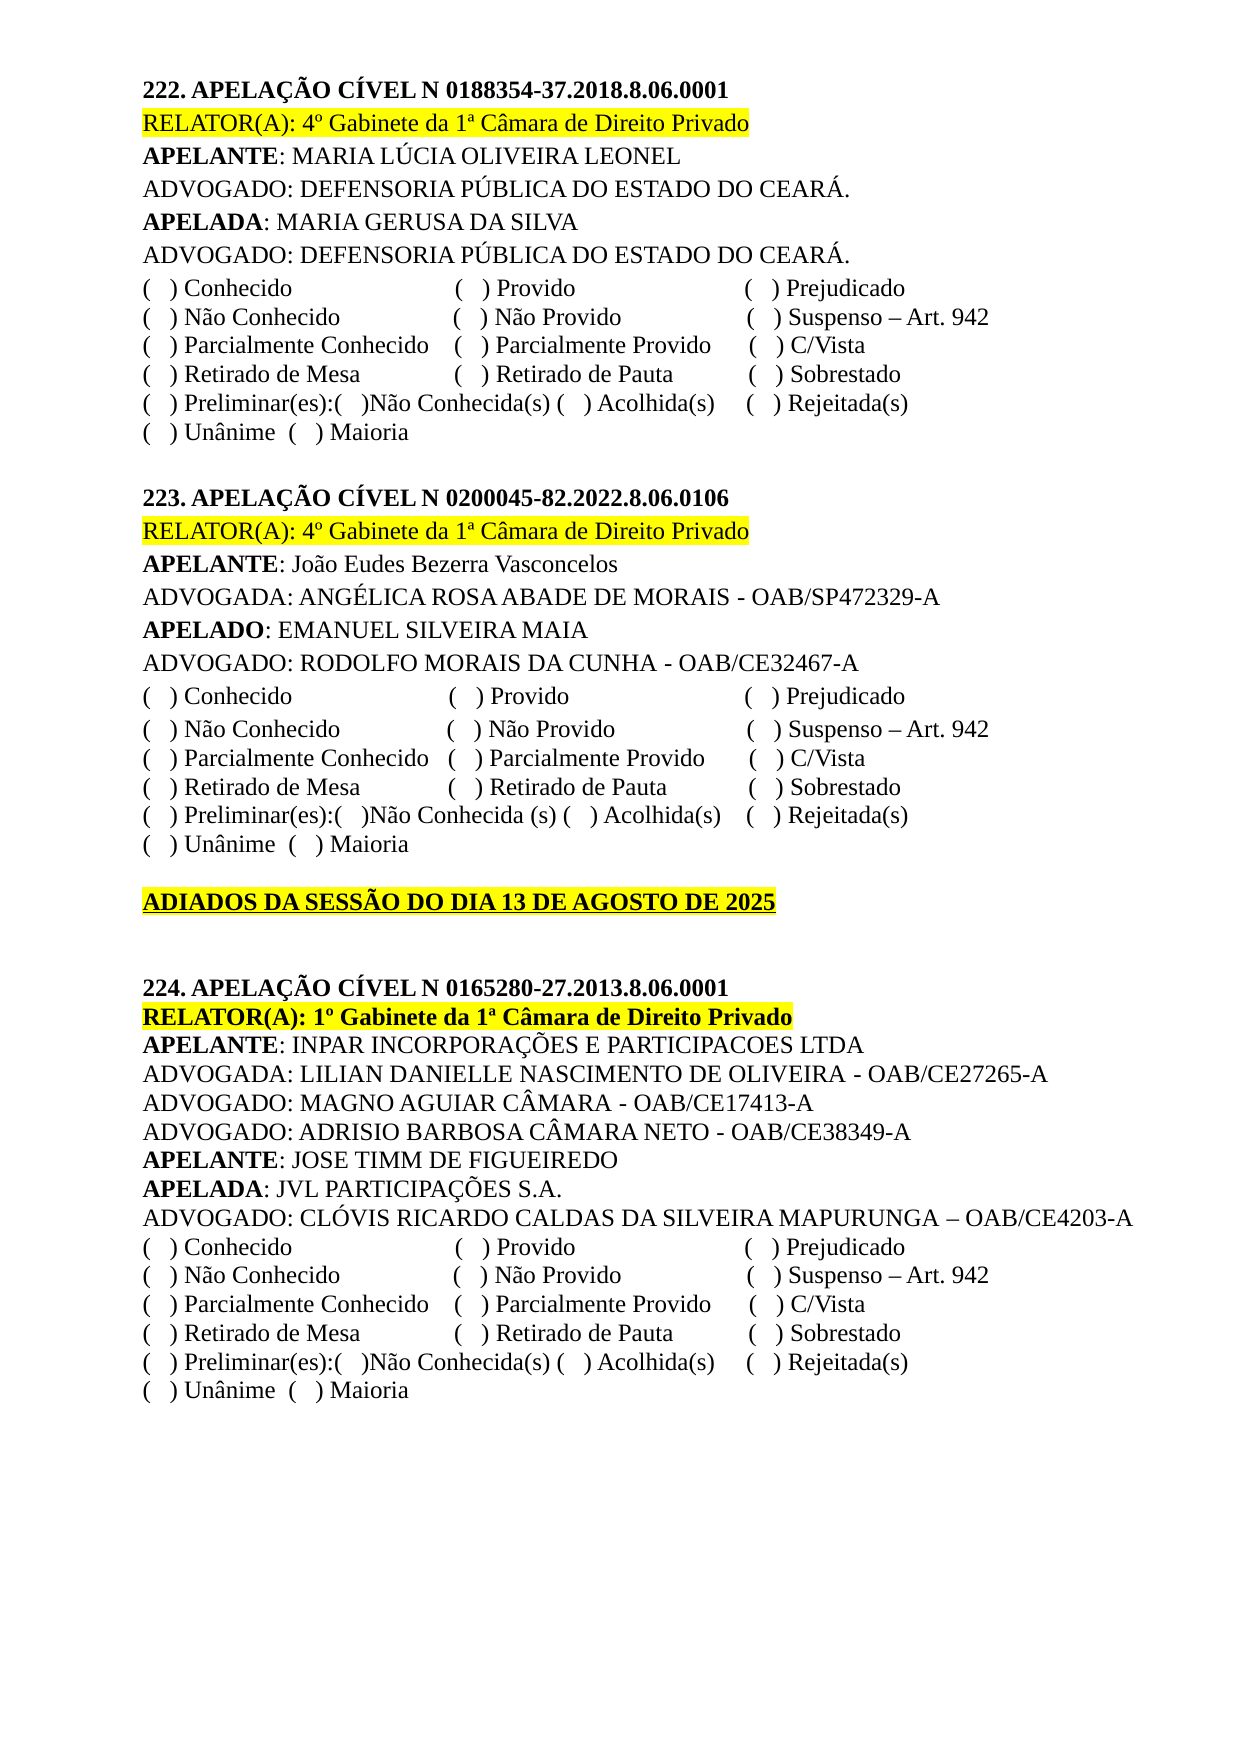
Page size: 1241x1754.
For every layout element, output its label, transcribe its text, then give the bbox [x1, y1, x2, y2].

text ( ) Parcialmente Conhecido ( ) Parcialmente Provido ( ) C/Vista [142, 743, 1141, 772]
text ( ) Unânime ( ) Maioria [142, 829, 1141, 858]
text ( ) Preliminar(es):( )Não Conhecida(s) ( ) Acolhida(s) ( ) Rejeitada(s) [142, 388, 1158, 417]
text ( ) Unânime ( ) Maioria 223. APELAÇÃO CÍVEL N 0200045-82.2022.8.06.0106 RELATOR(A): 4º Gabinete da 1ª Câmara de Direito Privado APELANTE: João Eudes Bezerra Vasconcelos ADVOGADA: ANGÉLICA ROSA ABADE DE MORAIS - OAB/SP472329-A APELADO: EMANUEL SILVEIRA MAIA ADVOGADO: RODOLFO MORAIS DA CUNHA - OAB/CE32467-A ( ) Conhecido ( ) Provido ( ) Prejudicado [142, 417, 1141, 710]
text ADIADOS DA SESSÃO DO DIA 13 DE AGOSTO DE 2025 [142, 887, 1141, 915]
text ( ) Não Conhecido ( ) Não Provido ( ) Suspenso – Art. 942 [142, 1260, 1158, 1289]
text ( ) Conhecido ( ) Provido ( ) Prejudicado [142, 273, 1141, 302]
text 222. APELAÇÃO CÍVEL N 0188354-37.2018.8.06.0001 RELATOR(A): 4º Gabinete da 1ª Câmara de Direito Privado APELANTE: MARIA LÚCIA OLIVEIRA LEONEL [142, 75, 1141, 170]
text ( ) Retirado de Mesa ( ) Retirado de Pauta ( ) Sobrestado [142, 359, 1158, 388]
text ( ) Parcialmente Conhecido ( ) Parcialmente Provido ( ) C/Vista [142, 1289, 1158, 1318]
text ( ) Não Conhecido ( ) Não Provido ( ) Suspenso – Art. 942 [142, 302, 1158, 331]
text ( ) Preliminar(es):( )Não Conhecida (s) ( ) Acolhida(s) ( ) Rejeitada(s) [142, 800, 1141, 829]
text ( ) Parcialmente Conhecido ( ) Parcialmente Provido ( ) C/Vista [142, 331, 1158, 359]
text ADVOGADO: DEFENSORIA PÚBLICA DO ESTADO DO CEARÁ. APELADA: MARIA GERUSA DA SILVA [142, 174, 1141, 236]
text 224. APELAÇÃO CÍVEL N 0165280-27.2013.8.06.0001 RELATOR(A): 1º Gabinete da 1ª Câmara de Direito Privado APELANTE: INPAR INCORPORAÇÕES E PARTICIPACOES LTDA ADVOGADA: LILIAN DANIELLE NASCIMENTO DE OLIVEIRA - OAB/CE27265-A ADVOGADO: MAGNO AGUIAR CÂMARA - OAB/CE17413-A ADVOGADO: ADRISIO BARBOSA CÂMARA NETO - OAB/CE38349-A APELANTE: JOSE TIMM DE FIGUEIREDO APELADA: JVL PARTICIPAÇÕES S.A. ADVOGADO: CLÓVIS RICARDO CALDAS DA SILVEIRA MAPURUNGA – OAB/CE4203-A [142, 973, 1141, 1232]
text ( ) Conhecido ( ) Provido ( ) Prejudicado [142, 1232, 1141, 1260]
text ( ) Preliminar(es):( )Não Conhecida(s) ( ) Acolhida(s) ( ) Rejeitada(s) [142, 1347, 1158, 1375]
text ( ) Não Conhecido ( ) Não Provido ( ) Suspenso – Art. 942 [142, 714, 1141, 743]
text ADVOGADO: DEFENSORIA PÚBLICA DO ESTADO DO CEARÁ. [142, 240, 1141, 269]
text ( ) Unânime ( ) Maioria [142, 1375, 1141, 1404]
text ( ) Retirado de Mesa ( ) Retirado de Pauta ( ) Sobrestado [142, 772, 1141, 800]
text ( ) Retirado de Mesa ( ) Retirado de Pauta ( ) Sobrestado [142, 1318, 1158, 1347]
